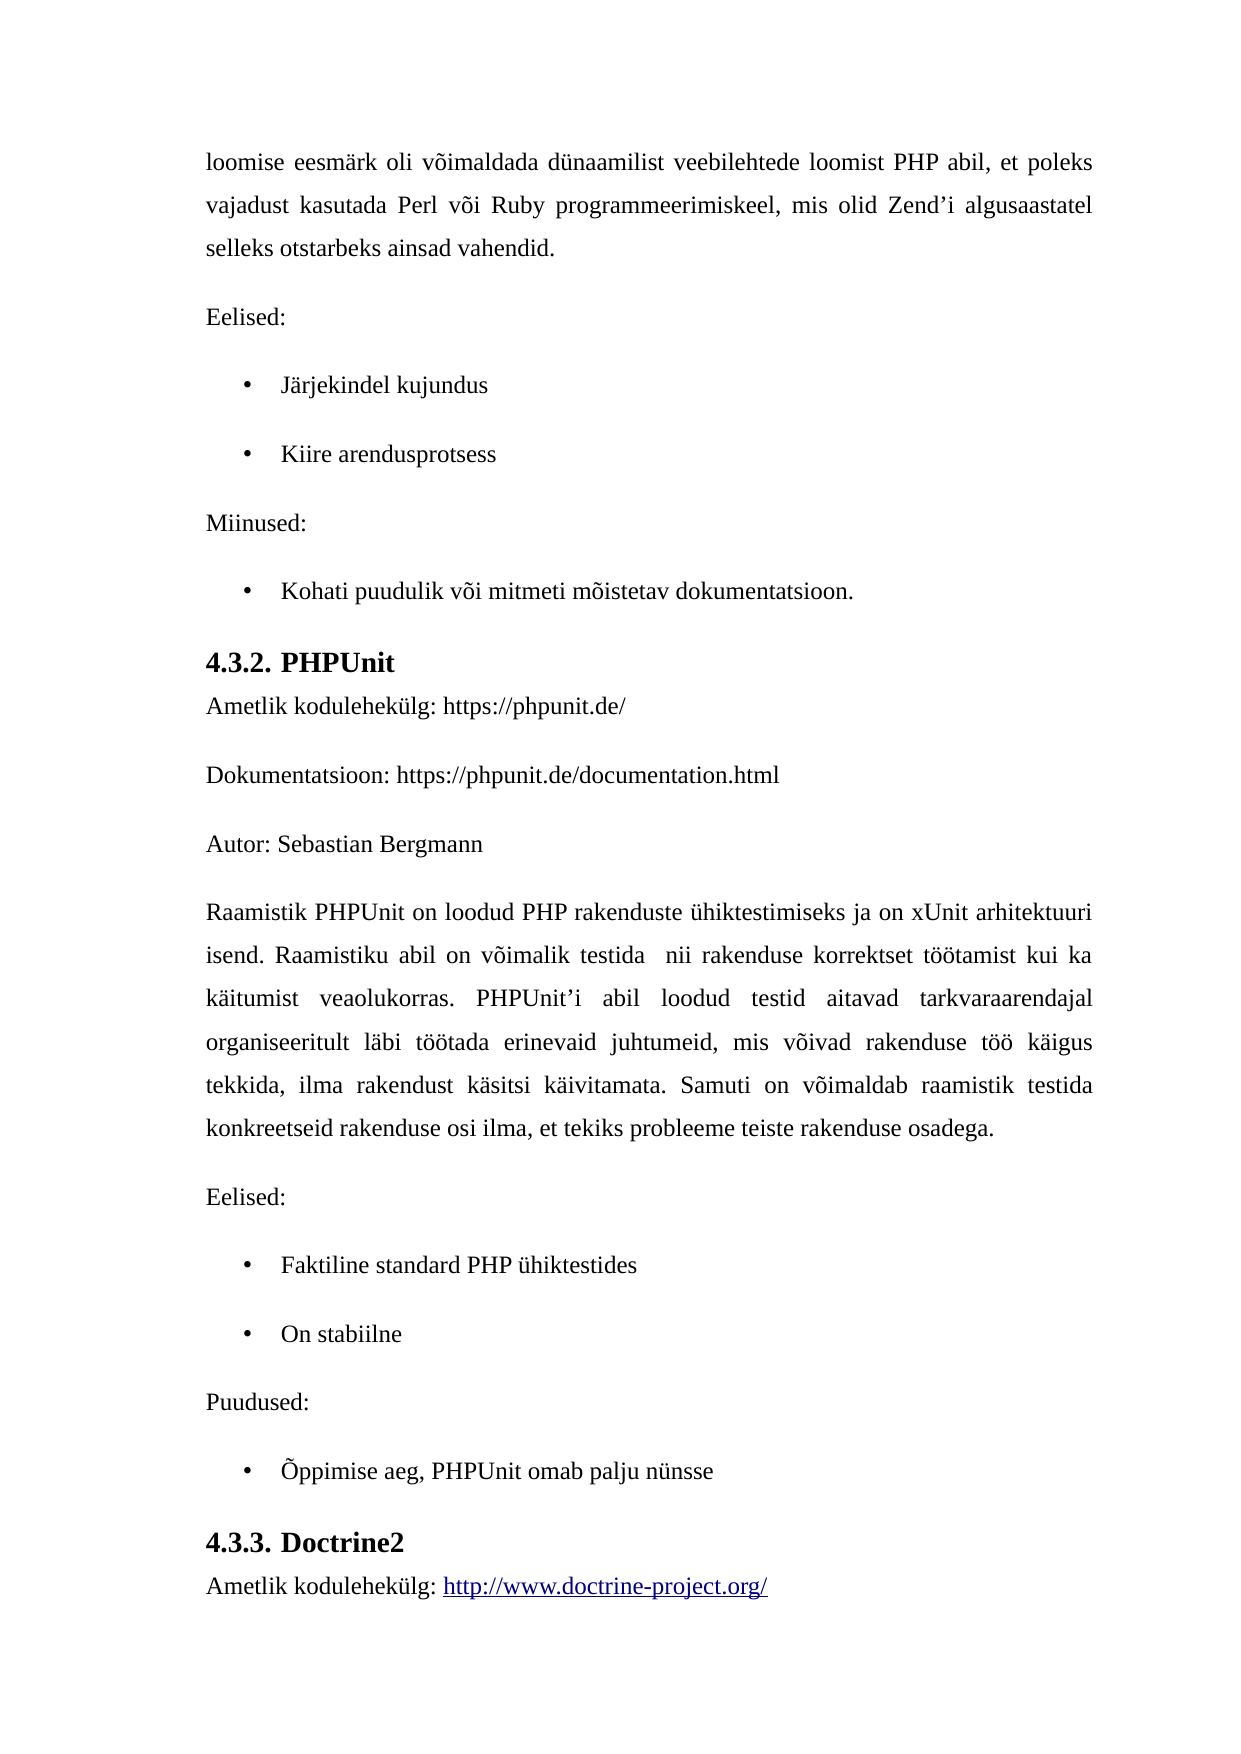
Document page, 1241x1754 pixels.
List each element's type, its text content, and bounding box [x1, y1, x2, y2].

list Õppimise aeg, PHPUnit omab palju nünsse [243, 1456, 1093, 1485]
text Autor: Sebastian Bergmann [206, 829, 1093, 857]
list Kohati puudulik või mitmeti mõistetav dokumentatsioon. [243, 576, 1093, 605]
list Faktiline standard PHP ühiktestides [243, 1250, 1093, 1279]
list Järjekindel kujundus [243, 371, 1093, 399]
text Raamistik PHPUnit on loodud PHP rakenduste ühiktestimiseks ja on xUnit arhitektuuri isend. Raamistiku abil on võimalik testida nii rakenduse korrektset töötamist kui ka käitumist veaolukorras. PHPUnit’i abil loodud testid aitavad tarkvaraarendajal organiseeritult läbi töötada erinevaid juhtumeid, mis võivad rakenduse töö käigus tekkida, ilma rakendust käsitsi käivitamata. Samuti on võimaldab raamistik testida konkreetseid rakenduse osi ilma, et tekiks probleeme teiste rakenduse osadega. [206, 897, 1093, 1142]
text Eelised: [206, 302, 1093, 331]
text Ametlik kodulehekülg: https://phpunit.de/ [206, 691, 1093, 720]
subtitle PHPUnit [206, 645, 1093, 679]
text Miinused: [206, 508, 1093, 537]
text Dokumentatsioon: https://phpunit.de/documentation.html [206, 760, 1093, 789]
text Puudused: [206, 1387, 1093, 1416]
subtitle Doctrine2 [206, 1525, 1093, 1558]
list Kiire arendusprotsess [243, 439, 1093, 468]
list On stabiilne [243, 1319, 1093, 1348]
text Ametlik kodulehekülg: http://www.doctrine-project.org/ [206, 1571, 1093, 1600]
text loomise eesmärk oli võimaldada dünaamilist veebilehtede loomist PHP abil, et poleks vajadust kasutada Perl või Ruby programmeerimiskeel, mis olid Zend’i algusaastatel selleks otstarbeks ainsad vahendid. [206, 147, 1093, 262]
text Eelised: [206, 1182, 1093, 1210]
